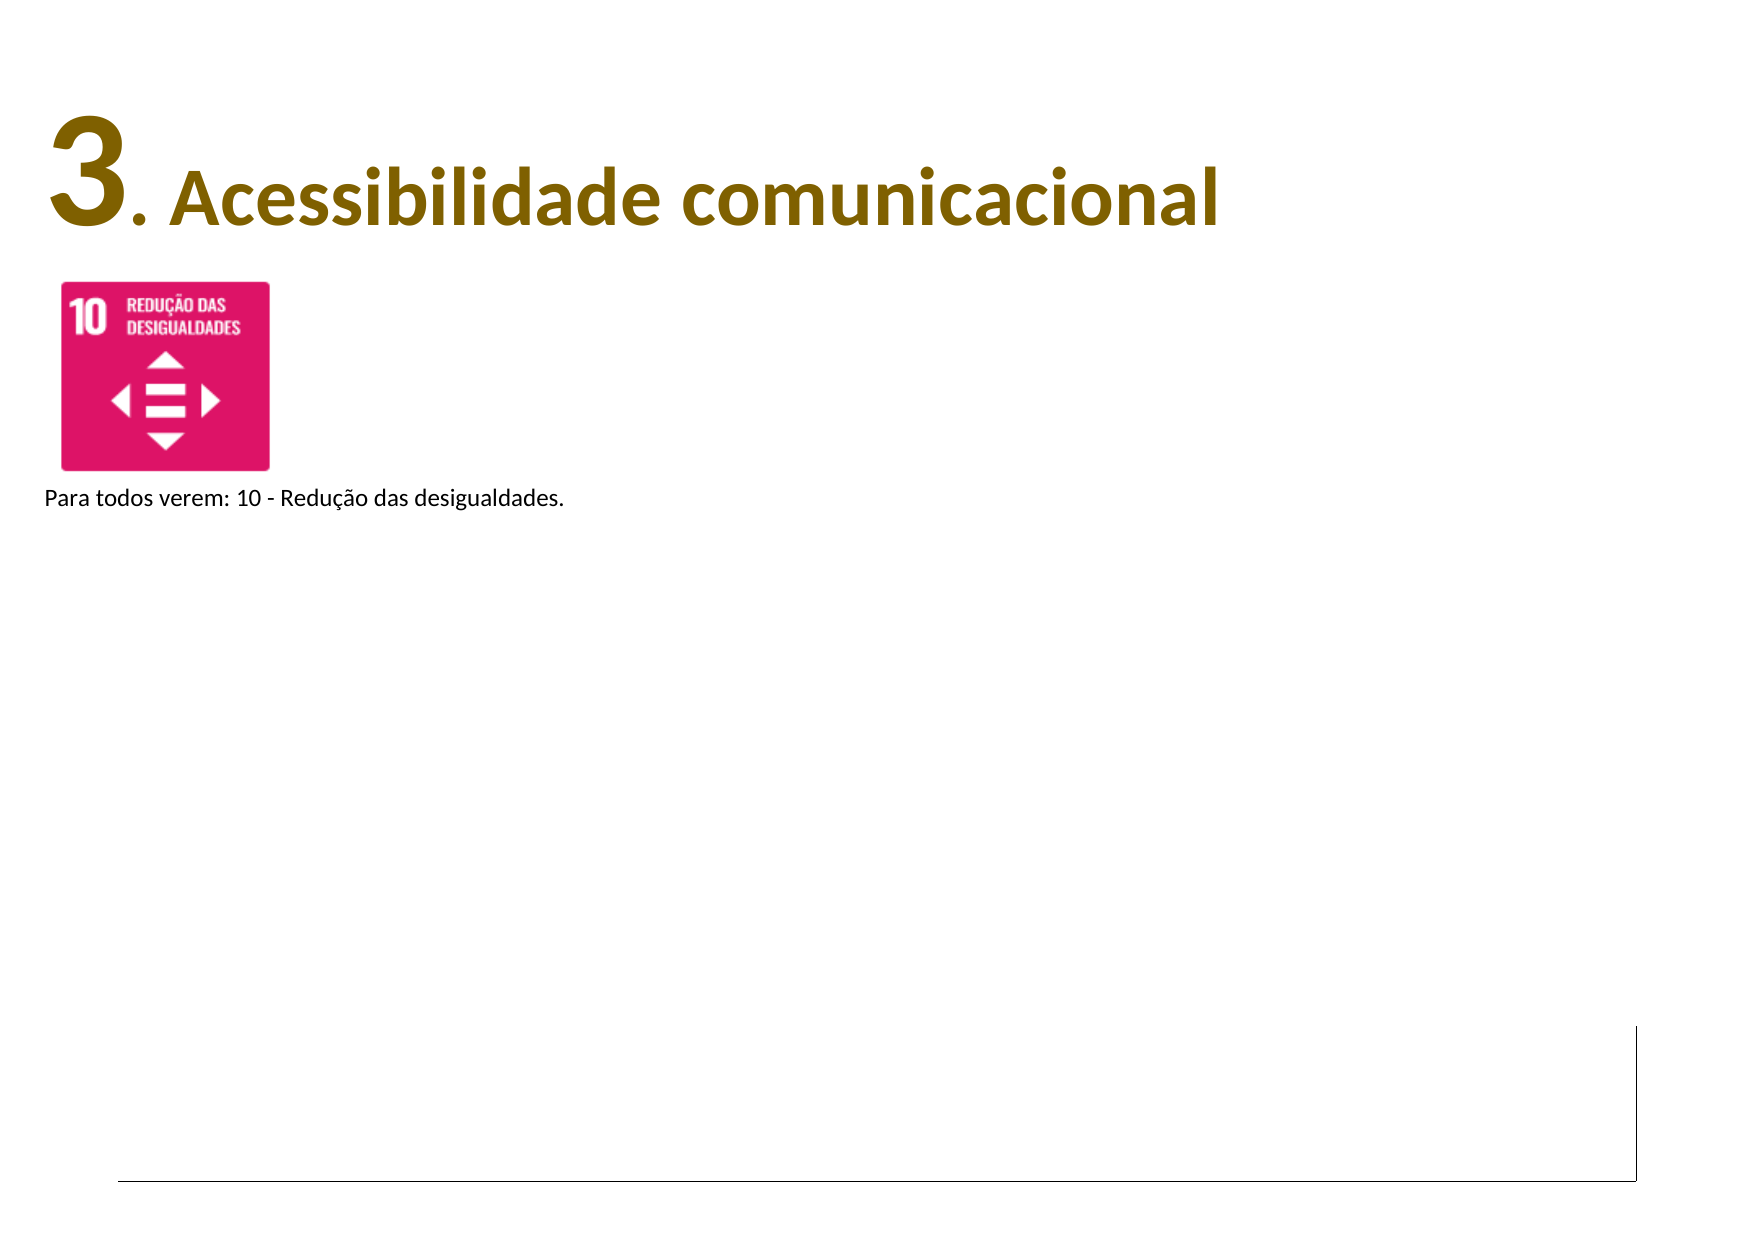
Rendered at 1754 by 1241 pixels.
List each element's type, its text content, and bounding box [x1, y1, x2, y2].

text 3. Acessibilidade comunicacional [44, 63, 1636, 267]
text Para todos verem: 10 - Redução das desigualdades. [44, 482, 1712, 512]
